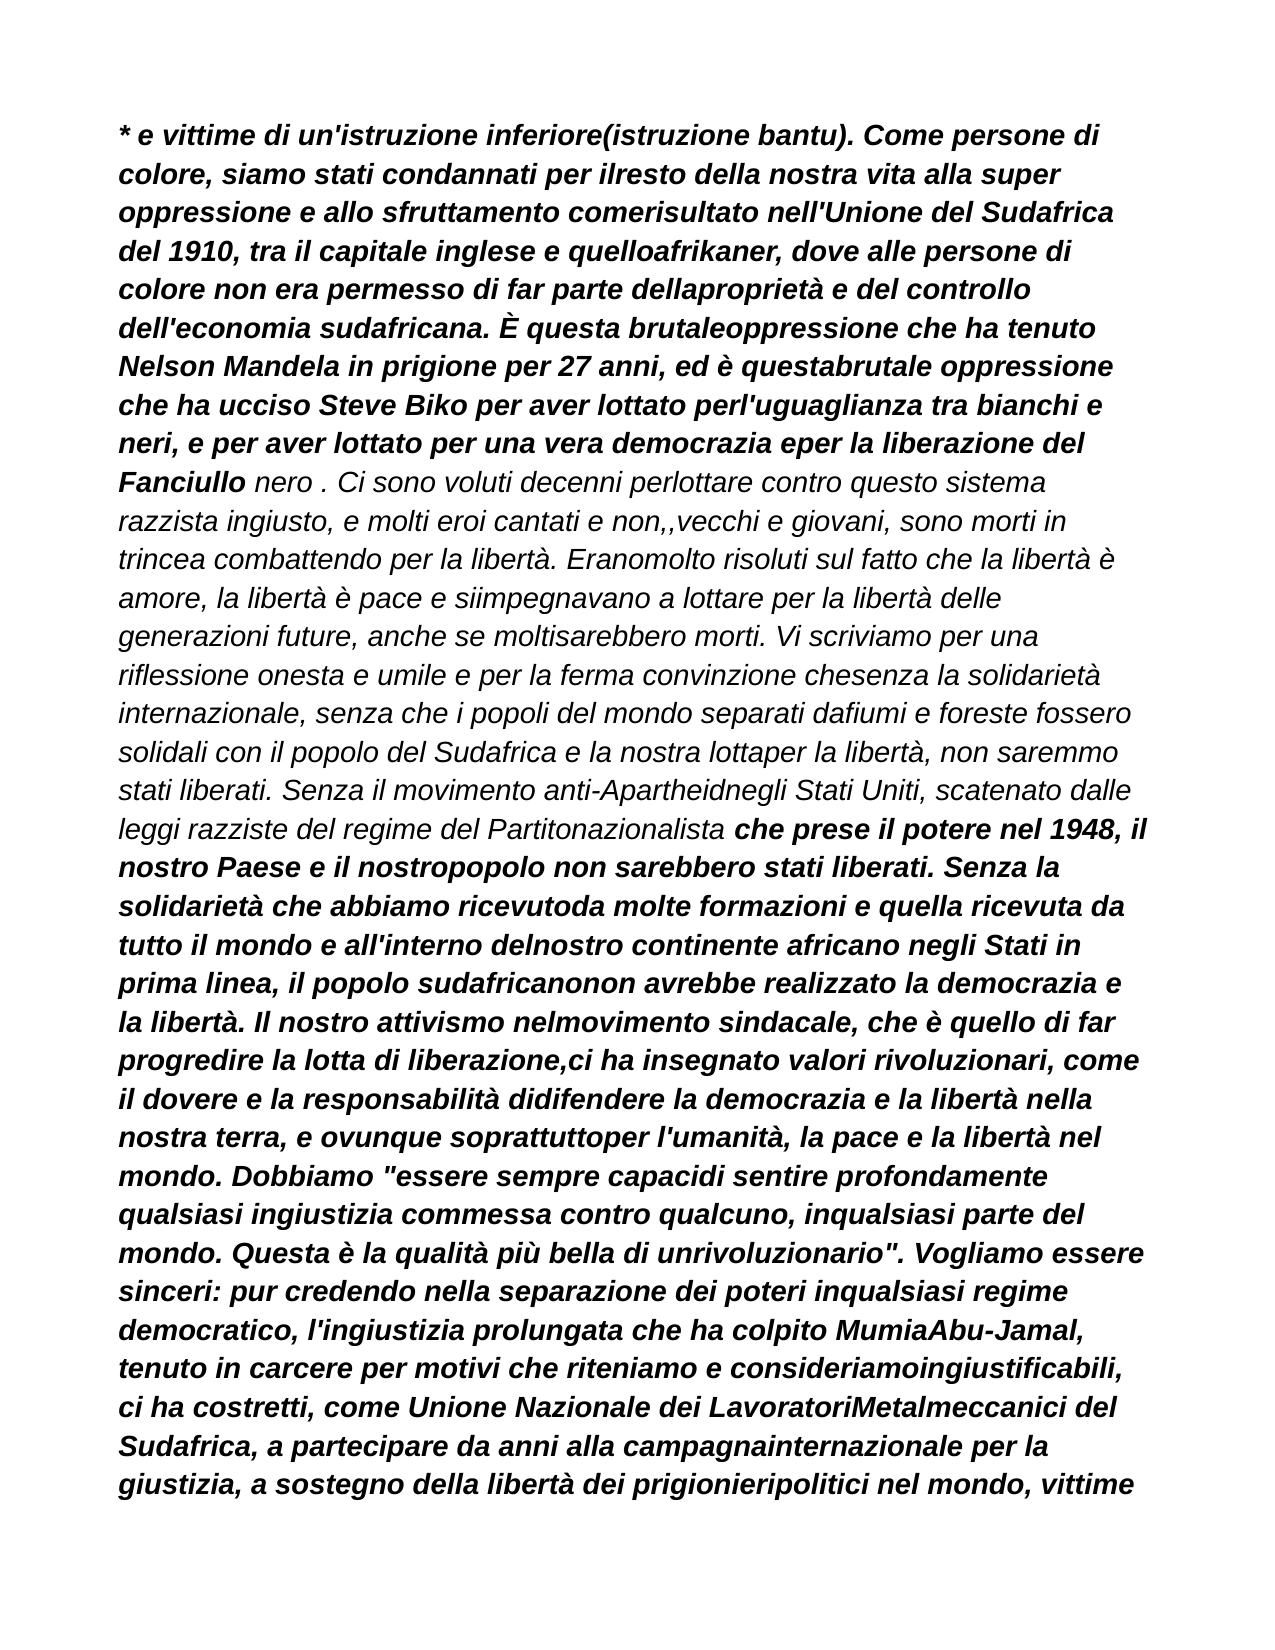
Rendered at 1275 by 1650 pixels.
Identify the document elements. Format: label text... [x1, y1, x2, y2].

text * e vittime di un'istruzione inferiore(istruzione bantu). Come persone di colore, siamo stati condannati per ilresto della nostra vita alla super oppressione e allo sfruttamento comerisultato nell'Unione del Sudafrica del 1910, tra il capitale inglese e quelloafrikaner, dove alle persone di colore non era permesso di far parte dellaproprietà e del controllo dell'economia sudafricana. È questa brutaleoppressione che ha tenuto Nelson Mandela in prigione per 27 anni, ed è questabrutale oppressione che ha ucciso Steve Biko per aver lottato perl'uguaglianza tra bianchi e neri, e per aver lottato per una vera democrazia eper la liberazione del Fanciullo nero . Ci sono voluti decenni perlottare contro questo sistema razzista ingiusto, e molti eroi cantati e non,,vecchi e giovani, sono morti in trincea combattendo per la libertà. Eranomolto risoluti sul fatto che la libertà è amore, la libertà è pace e siimpegnavano a lottare per la libertà delle generazioni future, anche se moltisarebbero morti. Vi scriviamo per una riflessione onesta e umile e per la ferma convinzione chesenza la solidarietà internazionale, senza che i popoli del mondo separati dafiumi e foreste fossero solidali con il popolo del Sudafrica e la nostra lottaper la libertà, non saremmo stati liberati. Senza il movimento anti-Apartheidnegli Stati Uniti, scatenato dalle leggi razziste del regime del Partitonazionalista che prese il potere nel 1948, il nostro Paese e il nostropopolo non sarebbero stati liberati. Senza la solidarietà che abbiamo ricevutoda molte formazioni e quella ricevuta da tutto il mondo e all'interno delnostro continente africano negli Stati in prima linea, il popolo sudafricanonon avrebbe realizzato la democrazia e la libertà. Il nostro attivismo nelmovimento sindacale, che è quello di far progredire la lotta di liberazione,ci ha insegnato valori rivoluzionari, come il dovere e la responsabilità didifendere la democrazia e la libertà nella nostra terra, e ovunque soprattuttoper l'umanità, la pace e la libertà nel mondo. Dobbiamo "essere sempre capacidi sentire profondamente qualsiasi ingiustizia commessa contro qualcuno, inqualsiasi parte del mondo. Questa è la qualità più bella di unrivoluzionario". Vogliamo essere sinceri: pur credendo nella separazione dei poteri inqualsiasi regime democratico, l'ingiustizia prolungata che ha colpito MumiaAbu-Jamal, tenuto in carcere per motivi che riteniamo e consideriamoingiustificabili, ci ha costretti, come Unione Nazionale dei LavoratoriMetalmeccanici del Sudafrica, a partecipare da anni alla campagnainternazionale per la giustizia, a sostegno della libertà dei prigionieripolitici nel mondo, vittime [118, 118, 1157, 1501]
